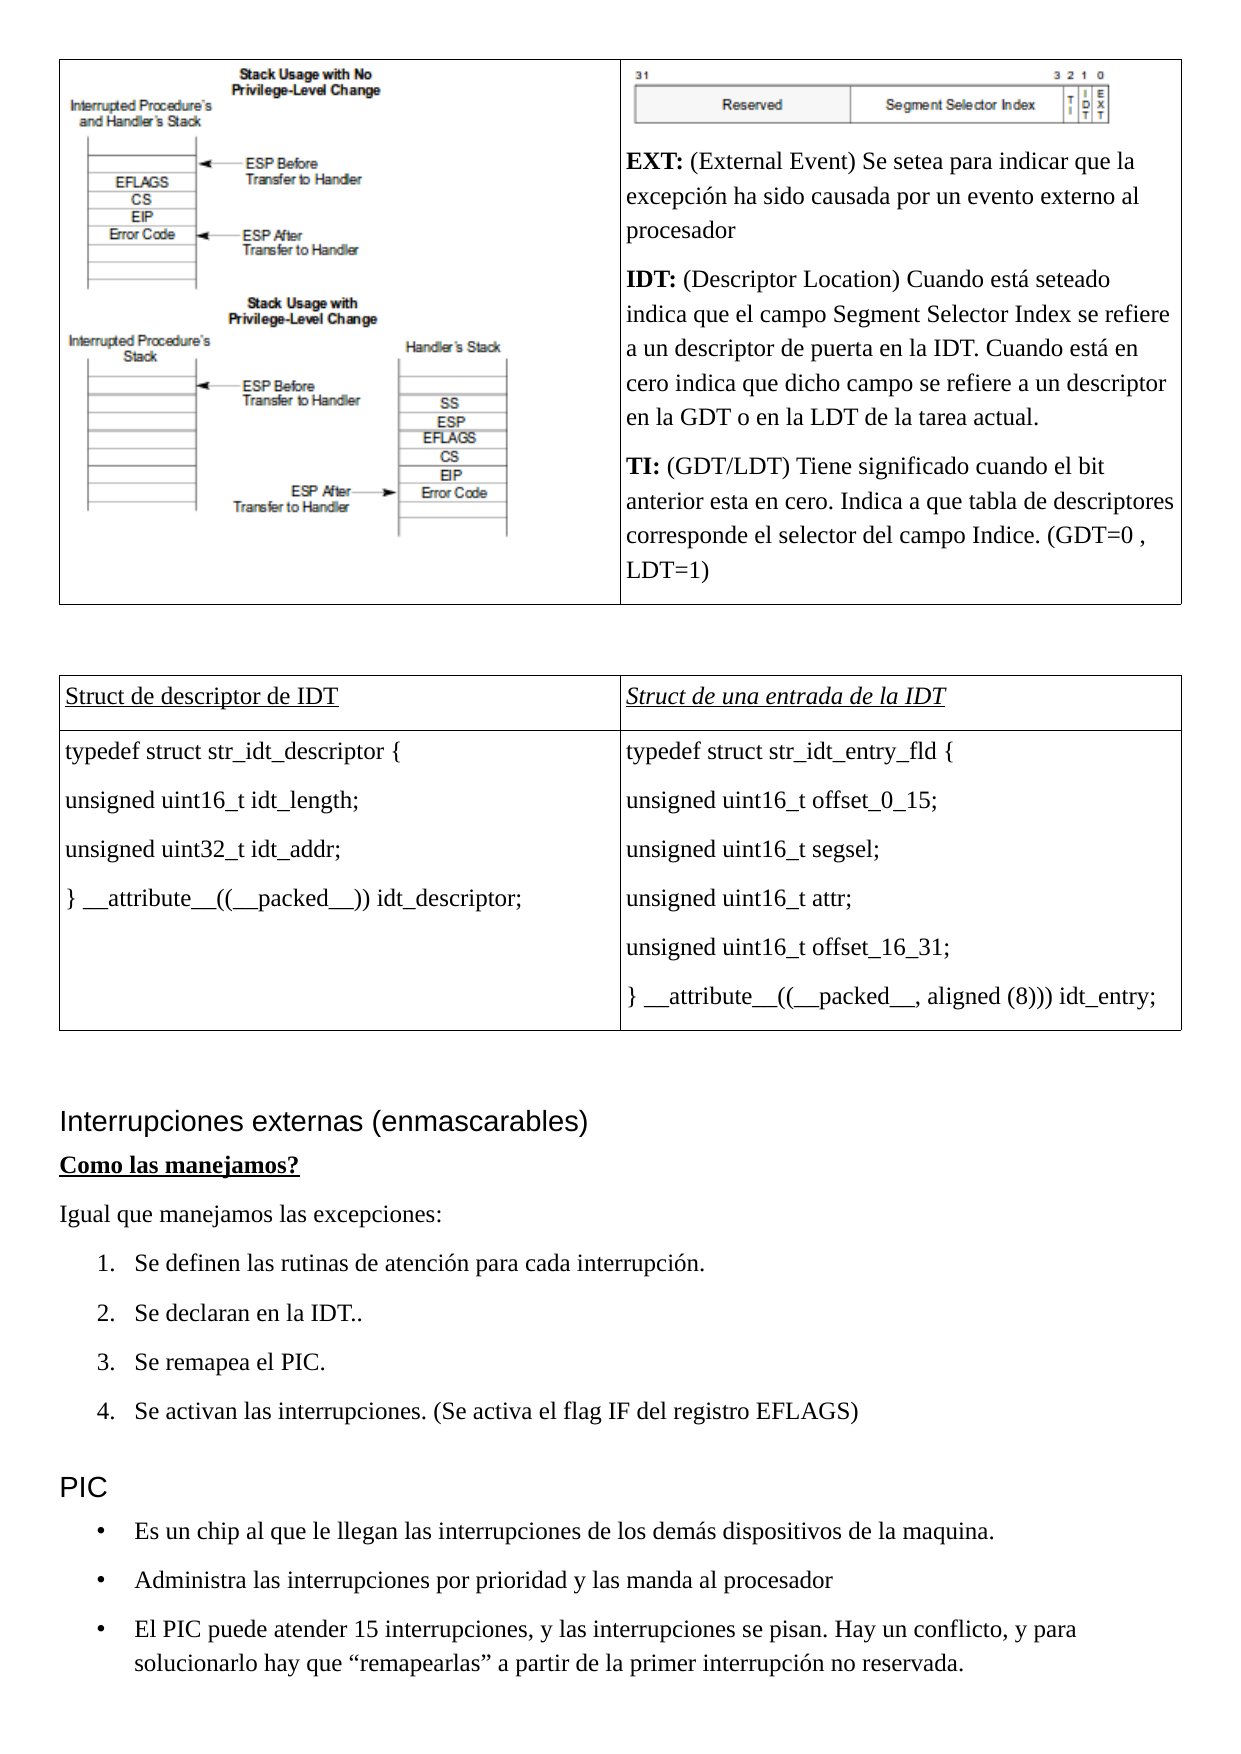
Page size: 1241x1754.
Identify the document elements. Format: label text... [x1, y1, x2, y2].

list El PIC puede atender 15 interrupciones, y las interrupciones se pisan. Hay un conflicto, y para solucionarlo hay que “remapearlas” a partir de la primer interrupción no reservada. [97, 1614, 1181, 1677]
picture [625, 65, 1117, 127]
picture [64, 65, 522, 539]
list Administra las interrupciones por prioridad y las manda al procesador [97, 1565, 1181, 1594]
table_header Struct de descriptor de IDT [60, 676, 620, 730]
table_cell typedef struct str_idt_descriptor { unsigned uint16_t idt_length; unsigned uint32_t idt_addr; } __attribute__((__packed__)) idt_descriptor; [60, 731, 620, 1030]
table_cell typedef struct str_idt_entry_fld { unsigned uint16_t offset_0_15; unsigned uint16_t segsel; unsigned uint16_t attr; unsigned uint16_t offset_16_31; } __attribute__((__packed__, aligned (8))) idt_entry; [621, 731, 1181, 1030]
text Igual que manejamos las excepciones: [59, 1199, 1181, 1228]
list Se remapea el PIC. [97, 1347, 1181, 1375]
list Se declaran en la IDT.. [97, 1298, 1181, 1326]
subtitle Interrupciones externas (enmascarables) [59, 1104, 1181, 1138]
subtitle PIC [59, 1470, 1181, 1503]
text Como las manejamos? [59, 1150, 1181, 1179]
table_header Struct de una entrada de la IDT [621, 676, 1181, 730]
table_cell [60, 60, 620, 604]
list Se activan las interrupciones. (Se activa el flag IF del registro EFLAGS) [97, 1396, 1181, 1424]
list Es un chip al que le llegan las interrupciones de los demás dispositivos de la maquina. [97, 1516, 1181, 1544]
table_cell EXT: (External Event) Se setea para indicar que la excepción ha sido causada por un evento externo al procesador IDT: (Descriptor Location) Cuando está seteado indica que el campo Segment Selector Index se refiere a un descriptor de puerta en la IDT. Cuando está en cero indica que dicho campo se refiere a un descriptor en la GDT o en la LDT de la tarea actual. TI: (GDT/LDT) Tiene significado cuando el bit anterior esta en cero. Indica a que tabla de descriptores corresponde el selector del campo Indice. (GDT=0 , LDT=1) [621, 60, 1181, 604]
list Se definen las rutinas de atención para cada interrupción. [97, 1248, 1181, 1277]
